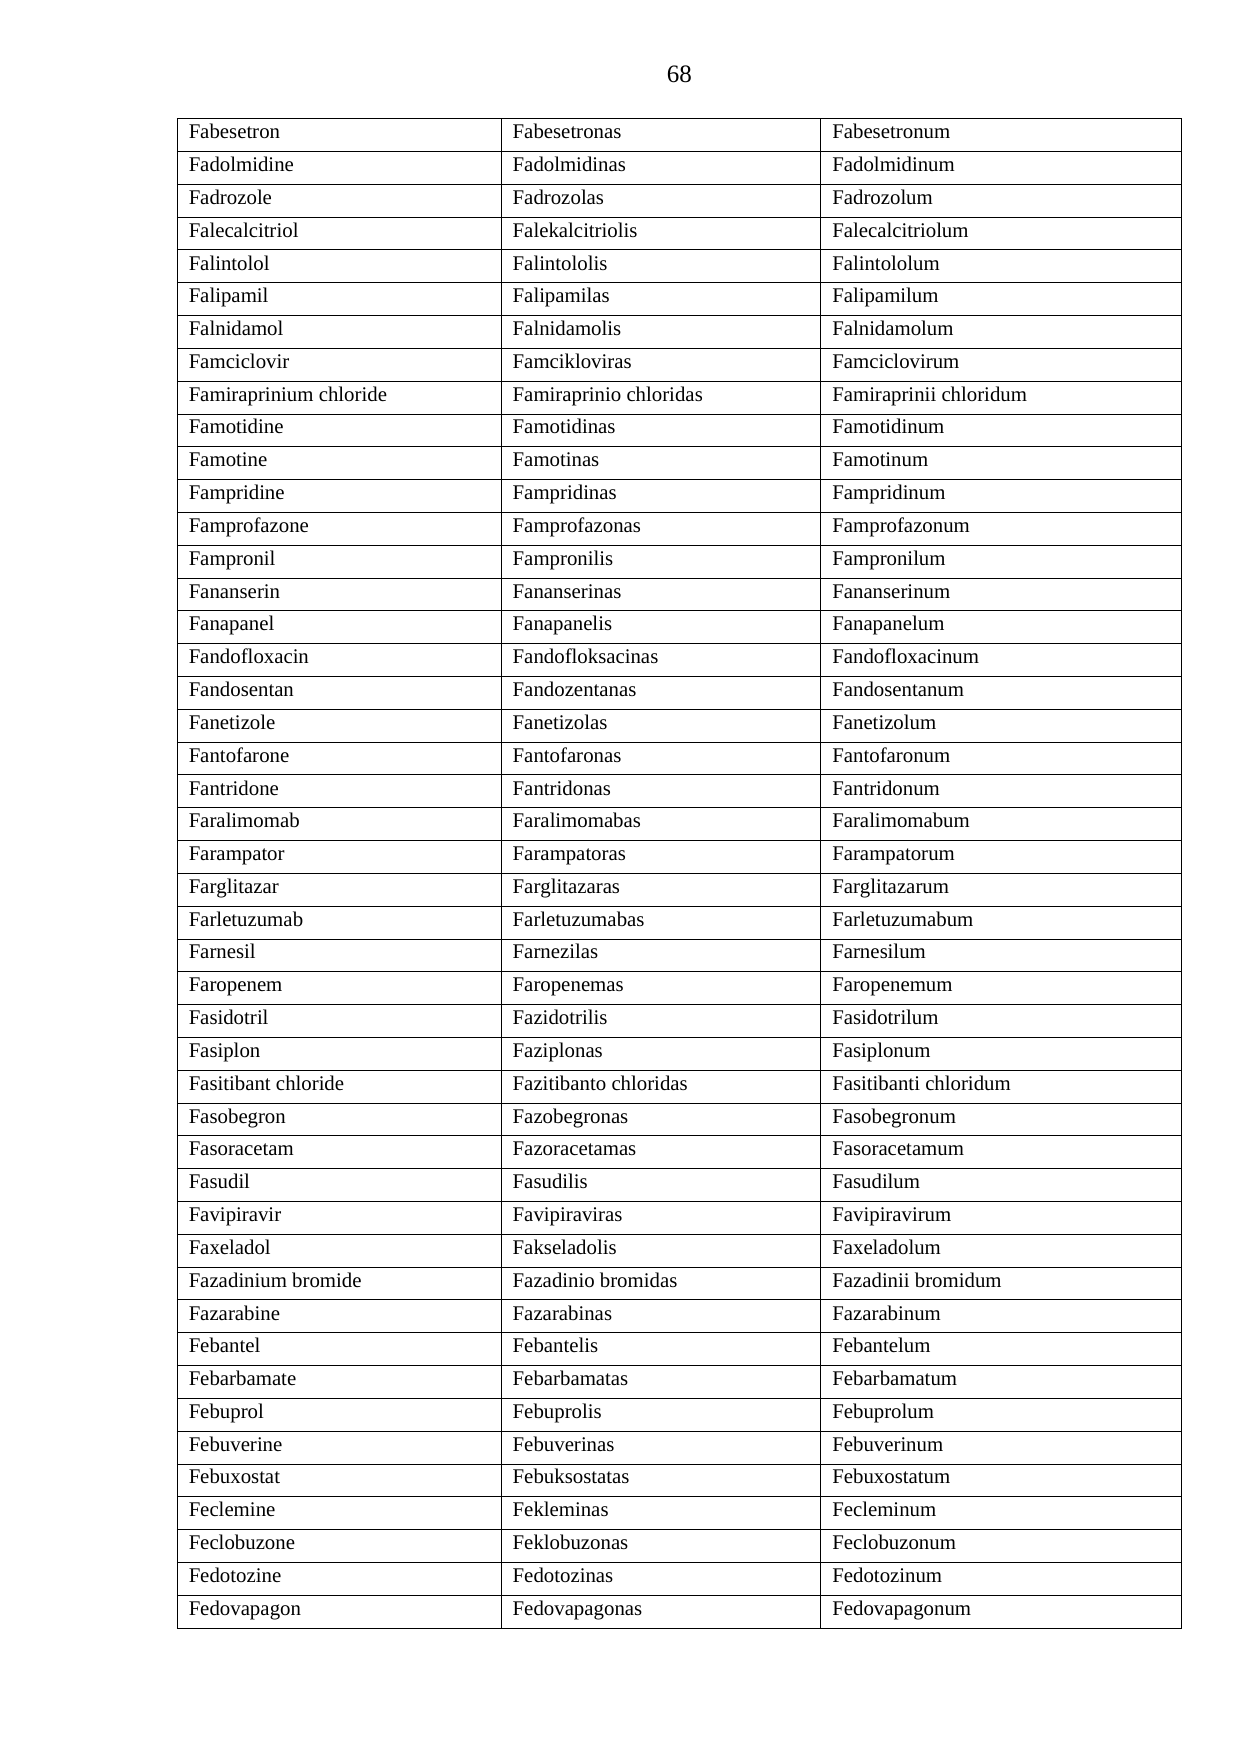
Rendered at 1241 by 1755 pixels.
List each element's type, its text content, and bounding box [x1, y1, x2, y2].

table_cell Febuprol [178, 1399, 501, 1431]
table_cell Faropenemas [502, 972, 820, 1004]
table_cell Fasudilum [821, 1169, 1181, 1201]
table_cell Farampatorum [821, 841, 1181, 873]
table_cell Farampator [178, 841, 501, 873]
table_cell Fasoracetam [178, 1136, 501, 1168]
table_cell Famotine [178, 447, 501, 479]
table_cell Feclobuzone [178, 1530, 501, 1562]
table_cell Fecleminum [821, 1497, 1181, 1529]
table_cell Faropenem [178, 972, 501, 1004]
table_cell Falipamilum [821, 283, 1181, 315]
table_cell Fedovapagonum [821, 1596, 1181, 1627]
table_cell Falipamil [178, 283, 501, 315]
table_cell Fedovapagonas [502, 1596, 820, 1627]
table_cell Farglitazarum [821, 874, 1181, 906]
table_cell Favipiravir [178, 1202, 501, 1234]
table_cell Fananserinum [821, 579, 1181, 610]
table_cell Febuverinas [502, 1432, 820, 1463]
table_cell Fampronilum [821, 546, 1181, 577]
table_cell Febarbamate [178, 1366, 501, 1398]
table_cell Famotidinas [502, 415, 820, 446]
table_cell Faxeladol [178, 1235, 501, 1267]
table_cell Fasitibanti chloridum [821, 1071, 1181, 1102]
table_cell Fampronil [178, 546, 501, 577]
table_cell Febantel [178, 1333, 501, 1365]
table_cell Febuverinum [821, 1432, 1181, 1463]
table_cell Fazadinii bromidum [821, 1268, 1181, 1299]
table_cell Fasudilis [502, 1169, 820, 1201]
table_cell Fandofloxacin [178, 644, 501, 676]
table_cell Famotinas [502, 447, 820, 479]
table_cell Fasudil [178, 1169, 501, 1201]
table_cell Famiraprinii chloridum [821, 382, 1181, 413]
table_cell Fandosentan [178, 677, 501, 709]
table_cell Faralimomabas [502, 808, 820, 840]
table_cell Fazitibanto chloridas [502, 1071, 820, 1102]
table_cell Feclobuzonum [821, 1530, 1181, 1562]
table_cell Febuksostatas [502, 1465, 820, 1496]
table_cell Farletuzumabas [502, 907, 820, 938]
table_cell Favipiraviras [502, 1202, 820, 1234]
table_cell Fanapanelis [502, 611, 820, 643]
table_cell Fazadinio bromidas [502, 1268, 820, 1299]
table_cell Fasoracetamum [821, 1136, 1181, 1168]
table_cell Farletuzumabum [821, 907, 1181, 938]
table_cell Fabesetron [178, 119, 501, 151]
table_cell Fantridone [178, 775, 501, 807]
table_cell Fampridinum [821, 480, 1181, 512]
table_cell Fandozentanas [502, 677, 820, 709]
table_cell Falnidamolum [821, 316, 1181, 348]
table_cell Famotidinum [821, 415, 1181, 446]
table_cell Fantofaronas [502, 743, 820, 774]
table_cell Fananserinas [502, 579, 820, 610]
table_cell Fasidotrilum [821, 1005, 1181, 1037]
table_cell Fadrozole [178, 185, 501, 217]
table_cell Fasobegron [178, 1104, 501, 1135]
table_cell Fandofloksacinas [502, 644, 820, 676]
table_cell Faropenemum [821, 972, 1181, 1004]
table_cell Farnesilum [821, 940, 1181, 971]
table_cell Fedotozinas [502, 1563, 820, 1595]
table_cell Febuprolis [502, 1399, 820, 1431]
table_cell Fakseladolis [502, 1235, 820, 1267]
table_cell Febuxostat [178, 1465, 501, 1496]
table_cell Falnidamol [178, 316, 501, 348]
table_cell Fampridinas [502, 480, 820, 512]
table_cell Famiraprinio chloridas [502, 382, 820, 413]
table_cell Fampridine [178, 480, 501, 512]
table_cell Famprofazonum [821, 513, 1181, 545]
table_cell Fadolmidinas [502, 152, 820, 184]
table_cell Farglitazar [178, 874, 501, 906]
table_cell Falecalcitriolum [821, 218, 1181, 249]
table_cell Faziplonas [502, 1038, 820, 1070]
table_cell Fekleminas [502, 1497, 820, 1529]
table_cell Fantridonas [502, 775, 820, 807]
table_cell Febuverine [178, 1432, 501, 1463]
table_cell Falintolol [178, 250, 501, 282]
table_cell Feklobuzonas [502, 1530, 820, 1562]
table_cell Famprofazonas [502, 513, 820, 545]
table_cell Famiraprinium chloride [178, 382, 501, 413]
table_cell Falecalcitriol [178, 218, 501, 249]
table_cell Fantofaronum [821, 743, 1181, 774]
table_cell Fedotozinum [821, 1563, 1181, 1595]
table_cell Farnesil [178, 940, 501, 971]
table_cell Fanapanelum [821, 611, 1181, 643]
table_cell Fampronilis [502, 546, 820, 577]
table_cell Fasiplonum [821, 1038, 1181, 1070]
table_cell Famprofazone [178, 513, 501, 545]
table_cell Fanetizole [178, 710, 501, 742]
table_cell Farglitazaras [502, 874, 820, 906]
table_cell Fananserin [178, 579, 501, 610]
table_cell Fantofarone [178, 743, 501, 774]
table_cell Feclemine [178, 1497, 501, 1529]
table_cell Farampatoras [502, 841, 820, 873]
table_cell Fazarabinas [502, 1300, 820, 1332]
table_cell Fazarabine [178, 1300, 501, 1332]
table_cell Fabesetronas [502, 119, 820, 151]
table_cell Febantelum [821, 1333, 1181, 1365]
table_cell Fanetizolum [821, 710, 1181, 742]
table_cell Fadrozolum [821, 185, 1181, 217]
table_cell Farnezilas [502, 940, 820, 971]
table_cell Falintololis [502, 250, 820, 282]
table_cell Fazobegronas [502, 1104, 820, 1135]
table_cell Fandofloxacinum [821, 644, 1181, 676]
table_cell Famotinum [821, 447, 1181, 479]
table_cell Faxeladolum [821, 1235, 1181, 1267]
table_cell Fanetizolas [502, 710, 820, 742]
table_cell Fedovapagon [178, 1596, 501, 1627]
table_cell Faralimomabum [821, 808, 1181, 840]
table_cell Fazidotrilis [502, 1005, 820, 1037]
table_cell Febuxostatum [821, 1465, 1181, 1496]
table_cell Fasidotril [178, 1005, 501, 1037]
table_cell Febuprolum [821, 1399, 1181, 1431]
table_cell Falnidamolis [502, 316, 820, 348]
table_cell Febantelis [502, 1333, 820, 1365]
table_cell Farletuzumab [178, 907, 501, 938]
table_cell Fandosentanum [821, 677, 1181, 709]
table_cell Fadolmidinum [821, 152, 1181, 184]
table_cell Fazadinium bromide [178, 1268, 501, 1299]
table_cell Febarbamatum [821, 1366, 1181, 1398]
table_cell Famcikloviras [502, 349, 820, 381]
table_cell Fadrozolas [502, 185, 820, 217]
table_cell Famciclovir [178, 349, 501, 381]
table_cell Fazarabinum [821, 1300, 1181, 1332]
table_cell Fasiplon [178, 1038, 501, 1070]
table_cell Fabesetronum [821, 119, 1181, 151]
table_cell Fazoracetamas [502, 1136, 820, 1168]
table_cell Febarbamatas [502, 1366, 820, 1398]
table_cell Fasitibant chloride [178, 1071, 501, 1102]
table_cell Fedotozine [178, 1563, 501, 1595]
table_cell Fantridonum [821, 775, 1181, 807]
table_cell Falipamilas [502, 283, 820, 315]
table_cell Famciclovirum [821, 349, 1181, 381]
table_cell Fadolmidine [178, 152, 501, 184]
table_cell Fanapanel [178, 611, 501, 643]
table_cell Famotidine [178, 415, 501, 446]
table_cell Favipiravirum [821, 1202, 1181, 1234]
table_cell Faralimomab [178, 808, 501, 840]
table_cell Falintololum [821, 250, 1181, 282]
table_cell Fasobegronum [821, 1104, 1181, 1135]
table_cell Falekalcitriolis [502, 218, 820, 249]
